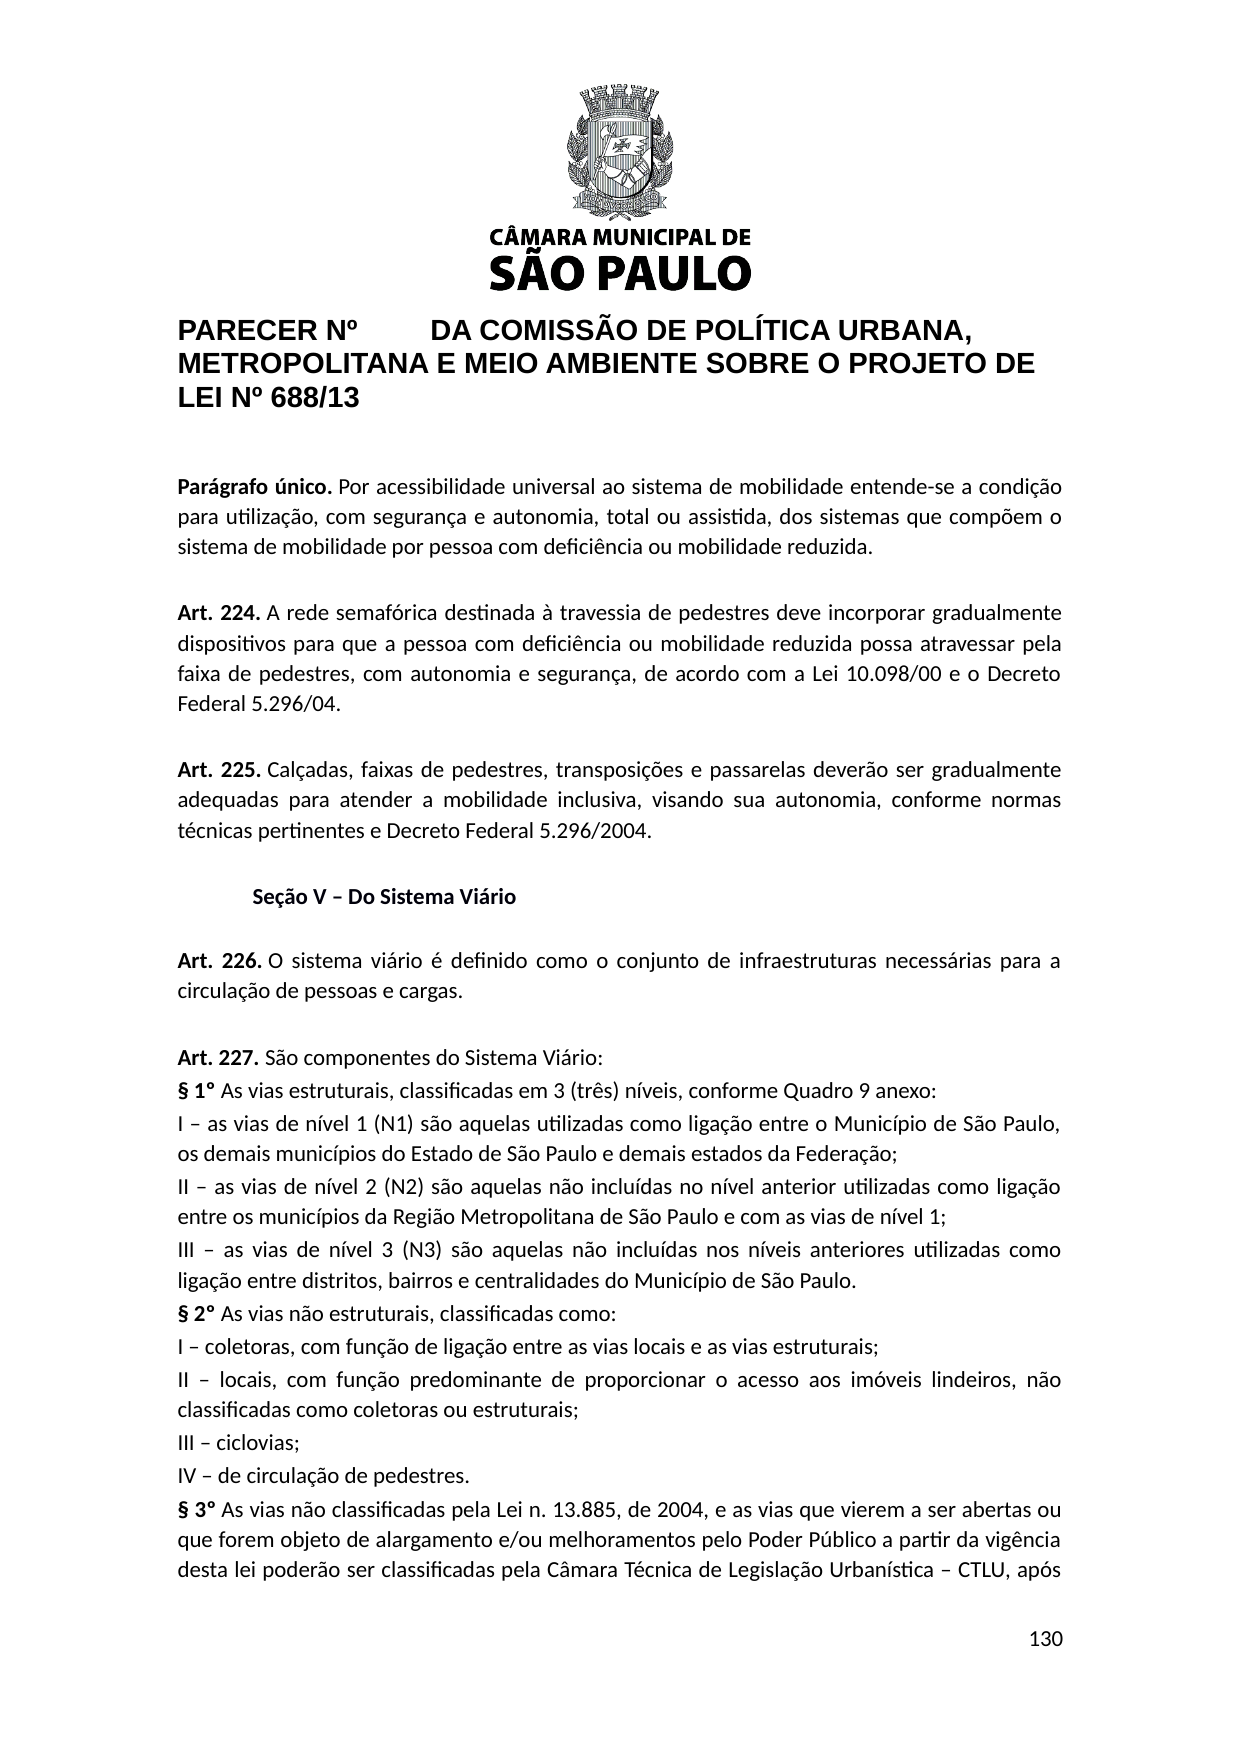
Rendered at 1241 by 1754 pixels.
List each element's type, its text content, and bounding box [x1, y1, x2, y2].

picture [488, 83, 752, 292]
text § 3º As vias não classificadas pela Lei n. 13.885, de 2004, e as vias que vierem a ser abertas ou que forem objeto de alargamento e/ou melhoramentos pelo Poder Público a partir da vigência desta lei poderão ser classificadas pela Câmara Técnica de Legislação Urbanística – CTLU, após [177, 1495, 1063, 1583]
text Art. 227. São componentes do Sistema Viário: [177, 1043, 1063, 1071]
text Art. 225. Calçadas, faixas de pedestres, transposições e passarelas deverão ser gradualmente adequadas para atender a mobilidade inclusiva, visando sua autonomia, conforme normas técnicas pertinentes e Decreto Federal 5.296/2004. [177, 755, 1063, 844]
text Art. 224. A rede semafórica destinada à travessia de pedestres deve incorporar gradualmente dispositivos para que a pessoa com deficiência ou mobilidade reduzida possa atravessar pela faixa de pedestres, com autonomia e segurança, de acordo com a Lei 10.098/00 e o Decreto Federal 5.296/04. [177, 598, 1063, 717]
text IV – de circulação de pedestres. [177, 1462, 1063, 1489]
text II – locais, com função predominante de proporcionar o acesso aos imóveis lindeiros, não classificadas como coletoras ou estruturais; [177, 1365, 1063, 1423]
text Parágrafo único. Por acessibilidade universal ao sistema de mobilidade entende-se a condição para utilização, com segurança e autonomia, total ou assistida, dos sistemas que compõem o sistema de mobilidade por pessoa com deficiência ou mobilidade reduzida. [177, 472, 1063, 560]
text I – coletoras, com função de ligação entre as vias locais e as vias estruturais; [177, 1332, 1063, 1360]
text § 1º As vias estruturais, classificadas em 3 (três) níveis, conforme Quadro 9 anexo: [177, 1076, 1063, 1104]
text III – as vias de nível 3 (N3) são aquelas não incluídas nos níveis anteriores utilizadas como ligação entre distritos, bairros e centralidades do Município de São Paulo. [177, 1236, 1063, 1294]
text § 2º As vias não estruturais, classificadas como: [177, 1299, 1063, 1327]
text III – ciclovias; [177, 1428, 1063, 1456]
text I – as vias de nível 1 (N1) são aquelas utilizadas como ligação entre o Município de São Paulo, os demais municípios do Estado de São Paulo e demais estados da Federação; [177, 1109, 1063, 1167]
subtitle Seção V – Do Sistema Viário [177, 882, 1063, 910]
text II – as vias de nível 2 (N2) são aquelas não incluídas no nível anterior utilizadas como ligação entre os municípios da Região Metropolitana de São Paulo e com as vias de nível 1; [177, 1172, 1063, 1230]
text Art. 226. O sistema viário é definido como o conjunto de infraestruturas necessárias para a circulação de pessoas e cargas. [177, 946, 1063, 1004]
